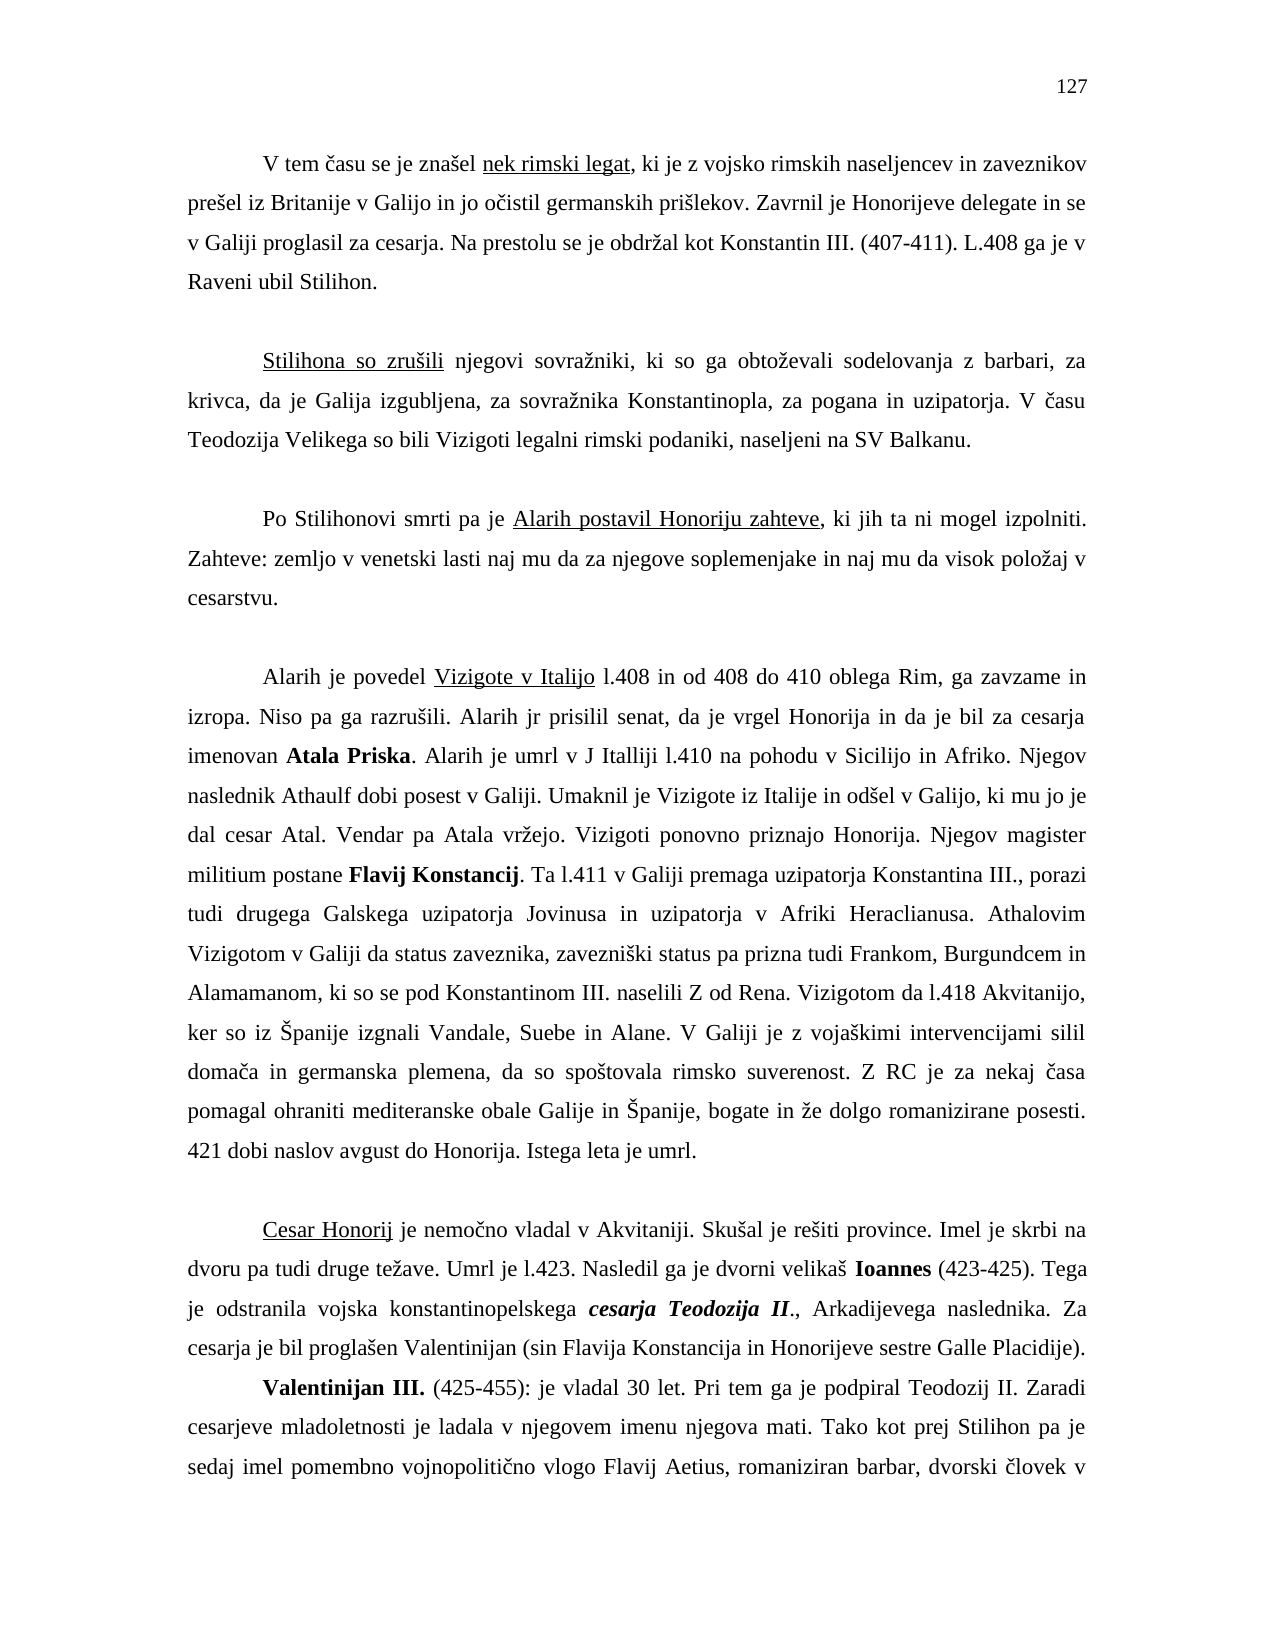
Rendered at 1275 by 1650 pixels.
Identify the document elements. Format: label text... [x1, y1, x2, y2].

text Alarih je povedel Vizigote v Italijo l.408 in od 408 do 410 oblega Rim, ga zavzame in izropa. Niso pa ga razrušili. Alarih jr prisilil senat, da je vrgel Honorija in da je bil za cesarja imenovan Atala Priska. Alarih je umrl v J Italliji l.410 na pohodu v Sicilijo in Afriko. Njegov naslednik Athaulf dobi posest v Galiji. Umaknil je Vizigote iz Italije in odšel v Galijo, ki mu jo je dal cesar Atal. Vendar pa Atala vržejo. Vizigoti ponovno priznajo Honorija. Njegov magister militium postane Flavij Konstancij. Ta l.411 v Galiji premaga uzipatorja Konstantina III., porazi tudi drugega Galskega uzipatorja Jovinusa in uzipatorja v Afriki Heraclianusa. Athalovim Vizigotom v Galiji da status zaveznika, zavezniški status pa prizna tudi Frankom, Burgundcem in Alamamanom, ki so se pod Konstantinom III. naselili Z od Rena. Vizigotom da l.418 Akvitanijo, ker so iz Španije izgnali Vandale, Suebe in Alane. V Galiji je z vojaškimi intervencijami silil domača in germanska plemena, da so spoštovala rimsko suverenost. Z RC je za nekaj časa pomagal ohraniti mediteranske obale Galije in Španije, bogate in že dolgo romanizirane posesti. 421 dobi naslov avgust do Honorija. Istega leta je umrl. [187, 663, 1087, 1163]
text Po Stilihonovi smrti pa je Alarih postavil Honoriju zahteve, ki jih ta ni mogel izpolniti. Zahteve: zemljo v venetski lasti naj mu da za njegove soplemenjake in naj mu da visok položaj v cesarstvu. [187, 505, 1087, 611]
text Cesar Honorij je nemočno vladal v Akvitaniji. Skušal je rešiti province. Imel je skrbi na dvoru pa tudi druge težave. Umrl je l.423. Nasledil ga je dvorni velikaš Ioannes (423-425). Tega je odstranila vojska konstantinopelskega cesarja Teodozija II., Arkadijevega naslednika. Za cesarja je bil proglašen Valentinijan (sin Flavija Konstancija in Honorijeve sestre Galle Placidije). [187, 1216, 1087, 1361]
text Valentinijan III. (425-455): je vladal 30 let. Pri tem ga je podpiral Teodozij II. Zaradi cesarjeve mladoletnosti je ladala v njegovem imenu njegova mati. Tako kot prej Stilihon pa je sedaj imel pomembno vojnopolitično vlogo Flavij Aetius, romaniziran barbar, dvorski človek v [187, 1374, 1087, 1479]
text Stilihona so zrušili njegovi sovražniki, ki so ga obtoževali sodelovanja z barbari, za krivca, da je Galija izgubljena, za sovražnika Konstantinopla, za pogana in uzipatorja. V času Teodozija Velikega so bili Vizigoti legalni rimski podaniki, naseljeni na SV Balkanu. [187, 347, 1087, 453]
text V tem času se je znašel nek rimski legat, ki je z vojsko rimskih naseljencev in zaveznikov prešel iz Britanije v Galijo in jo očistil germanskih prišlekov. Zavrnil je Honorijeve delegate in se v Galiji proglasil za cesarja. Na prestolu se je obdržal kot Konstantin III. (407-411). L.408 ga je v Raveni ubil Stilihon. [187, 150, 1087, 295]
